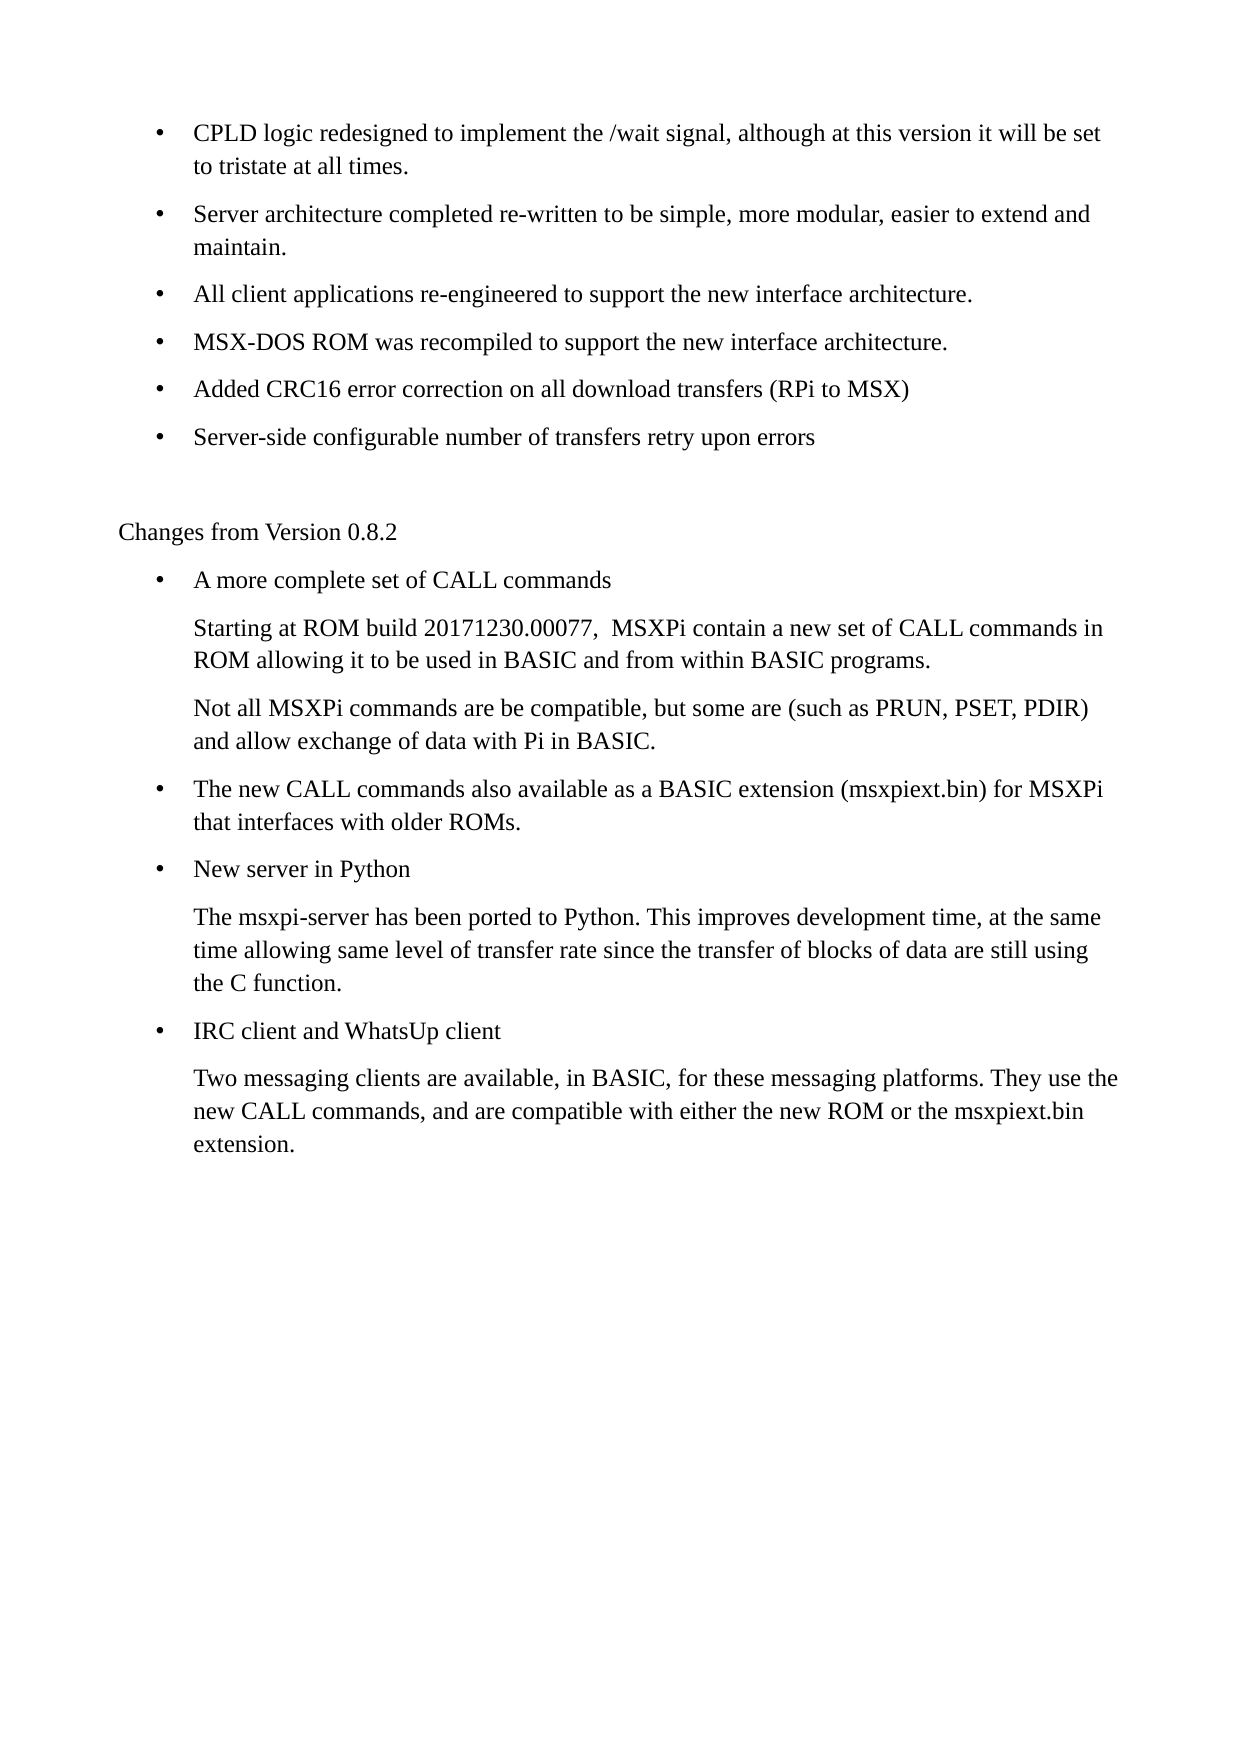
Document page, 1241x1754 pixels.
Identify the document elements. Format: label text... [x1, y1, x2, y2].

list New server in Python [156, 854, 1122, 883]
list Starting at ROM build 20171230.00077, MSXPi contain a new set of CALL commands in ROM allowing it to be used in BASIC and from within BASIC programs. [156, 613, 1122, 674]
list A more complete set of CALL commands [156, 565, 1122, 594]
list The msxpi-server has been ported to Python. This improves development time, at the same time allowing same level of transfer rate since the transfer of blocks of data are still using the C function. [156, 902, 1122, 997]
list Server architecture completed re-written to be simple, more modular, easier to extend and maintain. [156, 199, 1122, 261]
list Added CRC16 error correction on all download transfers (RPi to MSX) [156, 374, 1122, 403]
list MSX-DOS ROM was recompiled to support the new interface architecture. [156, 327, 1122, 356]
list Server-side configurable number of transfers retry upon errors [156, 422, 1122, 451]
text Changes from Version 0.8.2 [118, 517, 1122, 546]
list All client applications re-engineered to support the new interface architecture. [156, 279, 1122, 308]
list CPLD logic redesigned to implement the /wait signal, although at this version it will be set to tristate at all times. [156, 118, 1122, 180]
list Not all MSXPi commands are be compatible, but some are (such as PRUN, PSET, PDIR) and allow exchange of data with Pi in BASIC. [156, 693, 1122, 755]
list IRC client and WhatsUp client [156, 1016, 1122, 1044]
list The new CALL commands also available as a BASIC extension (msxpiext.bin) for MSXPi that interfaces with older ROMs. [156, 774, 1122, 836]
list Two messaging clients are available, in BASIC, for these messaging platforms. They use the new CALL commands, and are compatible with either the new ROM or the msxpiext.bin extension. [156, 1063, 1122, 1158]
